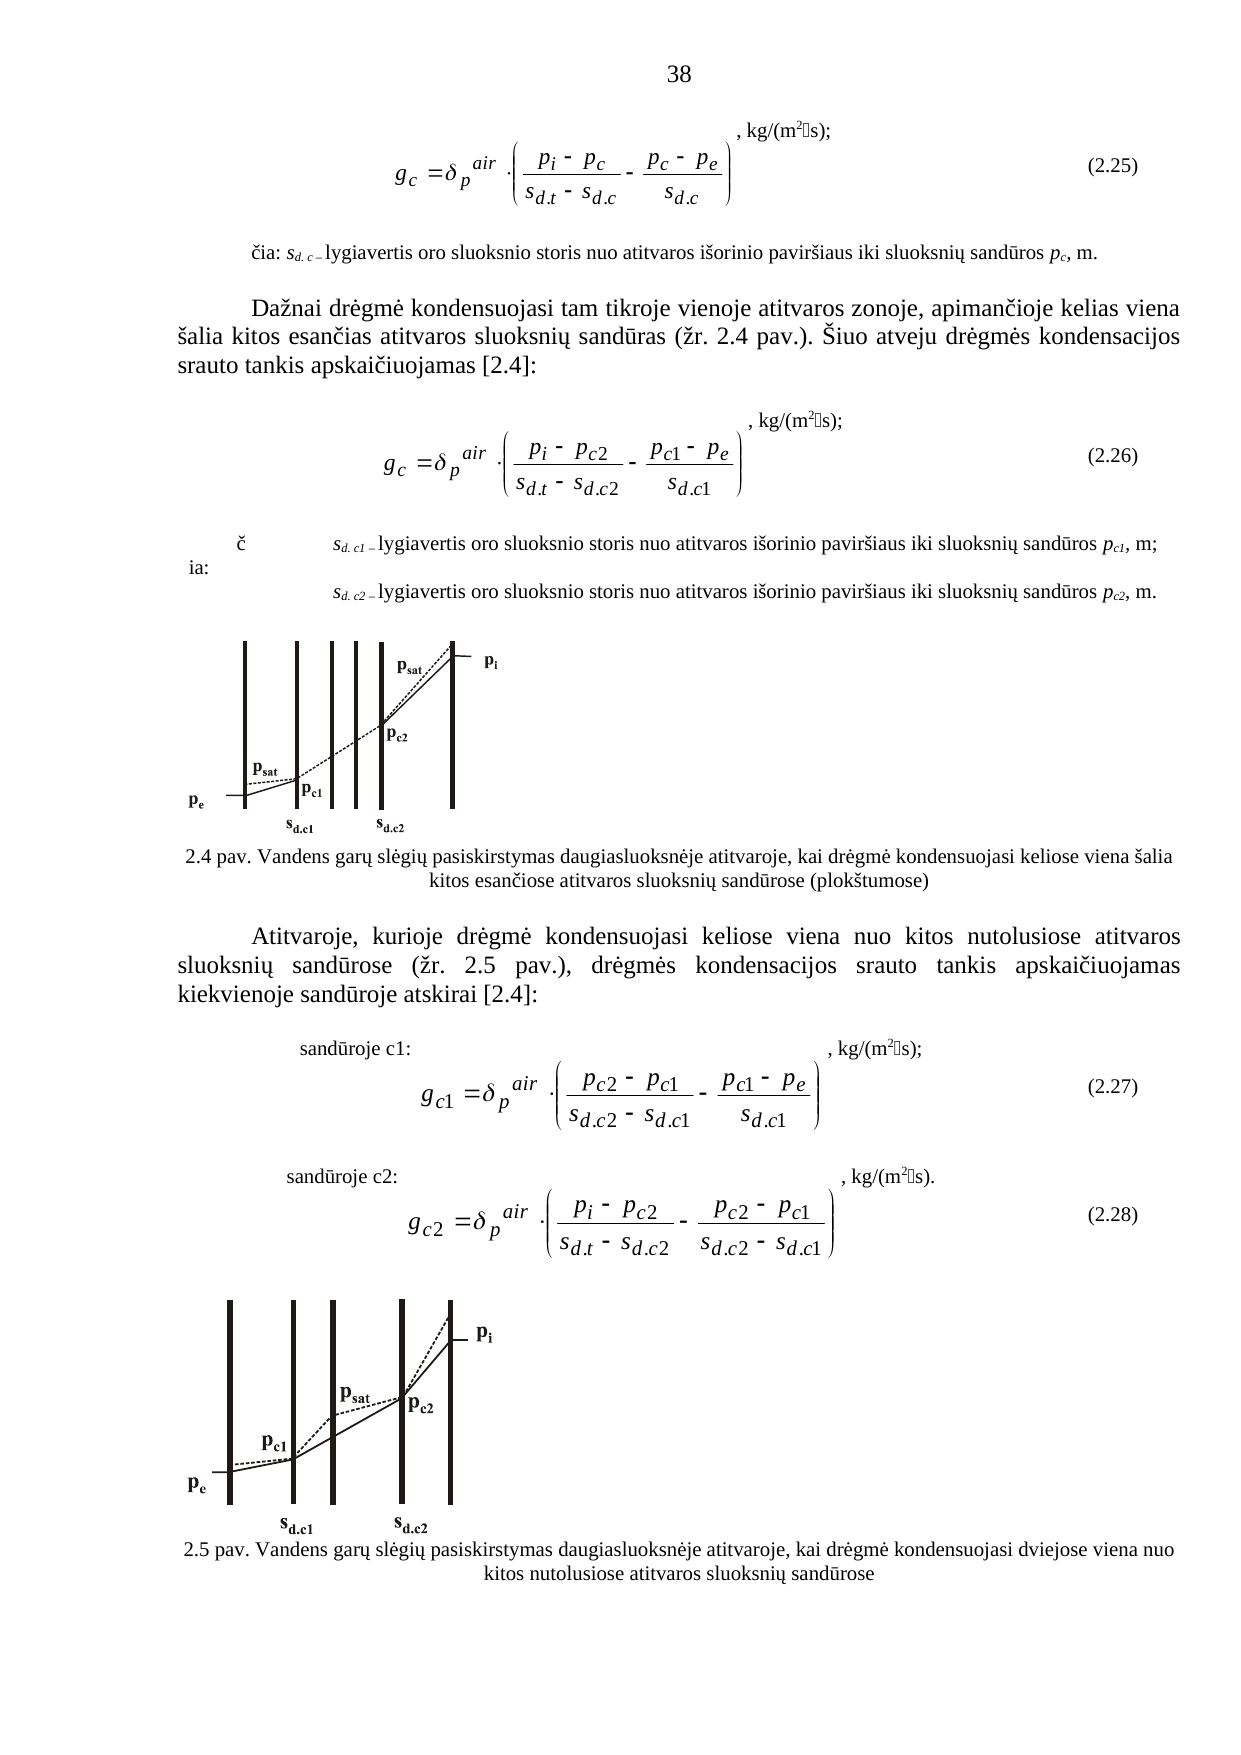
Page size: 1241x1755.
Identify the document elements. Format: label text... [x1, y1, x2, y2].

text Dažnai drėgmė kondensuojasi tam tikroje vienoje atitvaros zonoje, apimančioje kelias viena šalia kitos esančias atitvaros sluoksnių sandūras (žr. 2.4 pav.). Šiuo atveju drėgmės kondensacijos srauto tankis apskaičiuojamas [2.4]: [177, 293, 1181, 379]
table_header čia: [177, 531, 248, 579]
table_header (2.28) [1045, 1164, 1181, 1263]
table_header (2.26) [1045, 408, 1181, 502]
table_header sd. c1 – lygiavertis oro sluoksnio storis nuo atitvaros išorinio paviršiaus iki sluoksnių sandūros pc1, m; [248, 531, 1181, 579]
text 2.5 pav. Vandens garų slėgių pasiskirstymas daugiasluoksnėje atitvaroje, kai drėgmė kondensuojasi dviejose viena nuo kitos nutolusiose atitvaros sluoksnių sandūrose [177, 1537, 1181, 1585]
table_header (2.27) [1045, 1036, 1181, 1135]
table_header (2.25) [1045, 118, 1181, 211]
text 2.4 pav. Vandens garų slėgių pasiskirstymas daugiasluoksnėje atitvaroje, kai drėgmė kondensuojasi keliose viena šalia kitos esančiose atitvaros sluoksnių sandūrose (plokštumose) [177, 844, 1181, 892]
table_header sandūroje c1: , kg/(m2s); [177, 1036, 1044, 1135]
text čia: sd. c – lygiavertis oro sluoksnio storis nuo atitvaros išorinio paviršiaus iki sluoksnių sandūros pc, m. [177, 240, 1181, 264]
table_header , kg/(m2s); [177, 408, 1044, 502]
table_cell [177, 579, 248, 603]
table_header sandūroje c2: , kg/(m2s). [177, 1164, 1044, 1263]
text Atitvaroje, kurioje drėgmė kondensuojasi keliose viena nuo kitos nutolusiose atitvaros sluoksnių sandūrose (žr. 2.5 pav.), drėgmės kondensacijos srauto tankis apskaičiuojamas kiekvienoje sandūroje atskirai [2.4]: [177, 921, 1181, 1007]
table_cell sd. c2 – lygiavertis oro sluoksnio storis nuo atitvaros išorinio paviršiaus iki sluoksnių sandūros pc2, m. [248, 579, 1181, 603]
table_header , kg/(m2s); [177, 118, 1044, 211]
